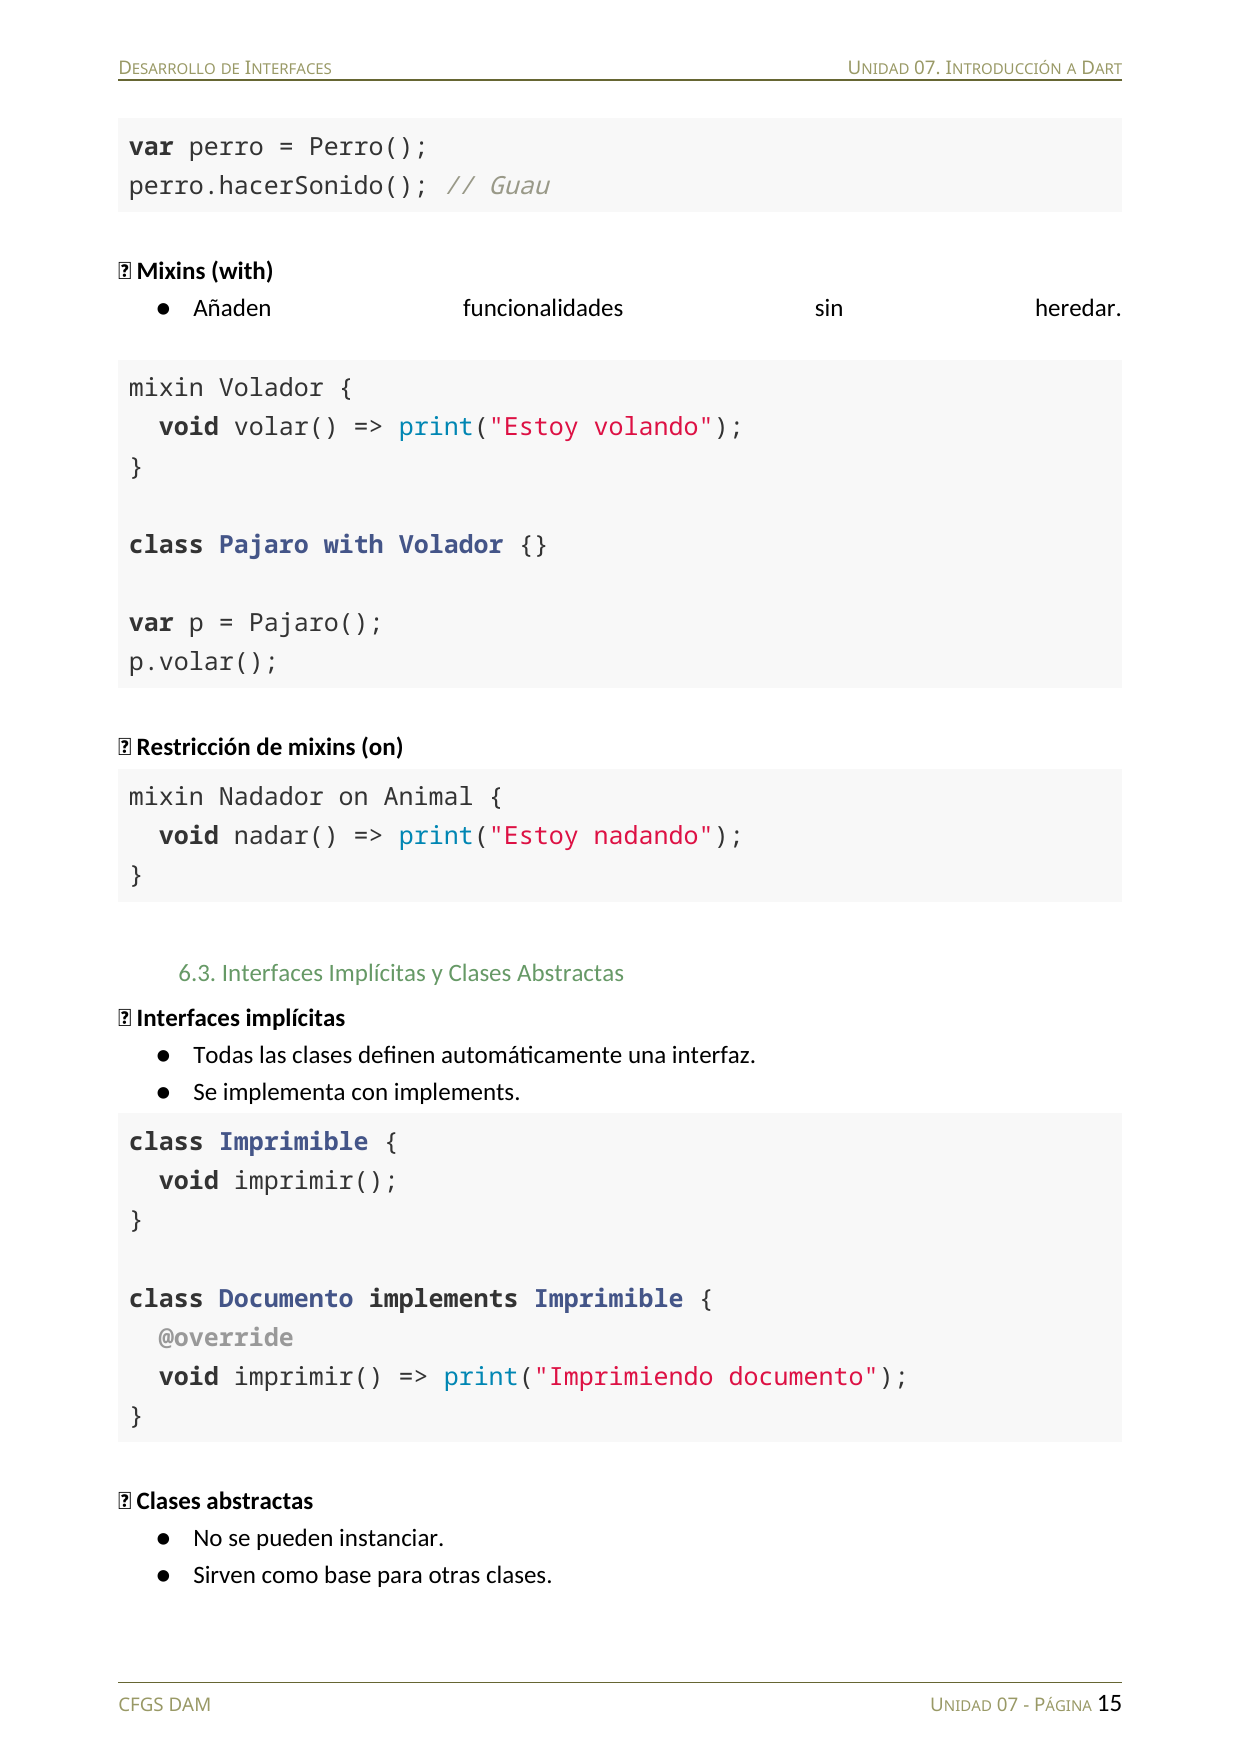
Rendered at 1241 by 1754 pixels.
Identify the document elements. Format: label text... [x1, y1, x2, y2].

table_header mixin Nadador on Animal { void nadar() => print("Estoy nadando"); } [118, 769, 1122, 902]
text 🔷 Clases abstractas [118, 1485, 1122, 1516]
text 🔷 Interfaces implícitas [118, 1002, 1122, 1033]
list Se implementa con implements. [156, 1076, 1122, 1107]
list Añaden funcionalidades sin heredar. [156, 292, 1122, 353]
table_header mixin Volador { void volar() => print("Estoy volando"); } class Pajaro with Volador {} var p = Pajaro(); p.volar(); [118, 360, 1122, 688]
text 🔷 Restricción de mixins (on) [118, 731, 1122, 762]
list Todas las clases definen automáticamente una interfaz. [156, 1039, 1122, 1070]
list Sirven como base para otras clases. [156, 1559, 1122, 1590]
table_header class Imprimible { void imprimir(); } class Documento implements Imprimible { @override void imprimir() => print("Imprimiendo documento"); } [118, 1113, 1122, 1442]
text 🔷 Mixins (with) [118, 255, 1122, 286]
list No se pueden instanciar. [156, 1522, 1122, 1553]
subtitle 6.3. Interfaces Implícitas y Clases Abstractas [178, 957, 1122, 987]
table_header var perro = Perro(); perro.hacerSonido(); // Guau [118, 118, 1122, 212]
